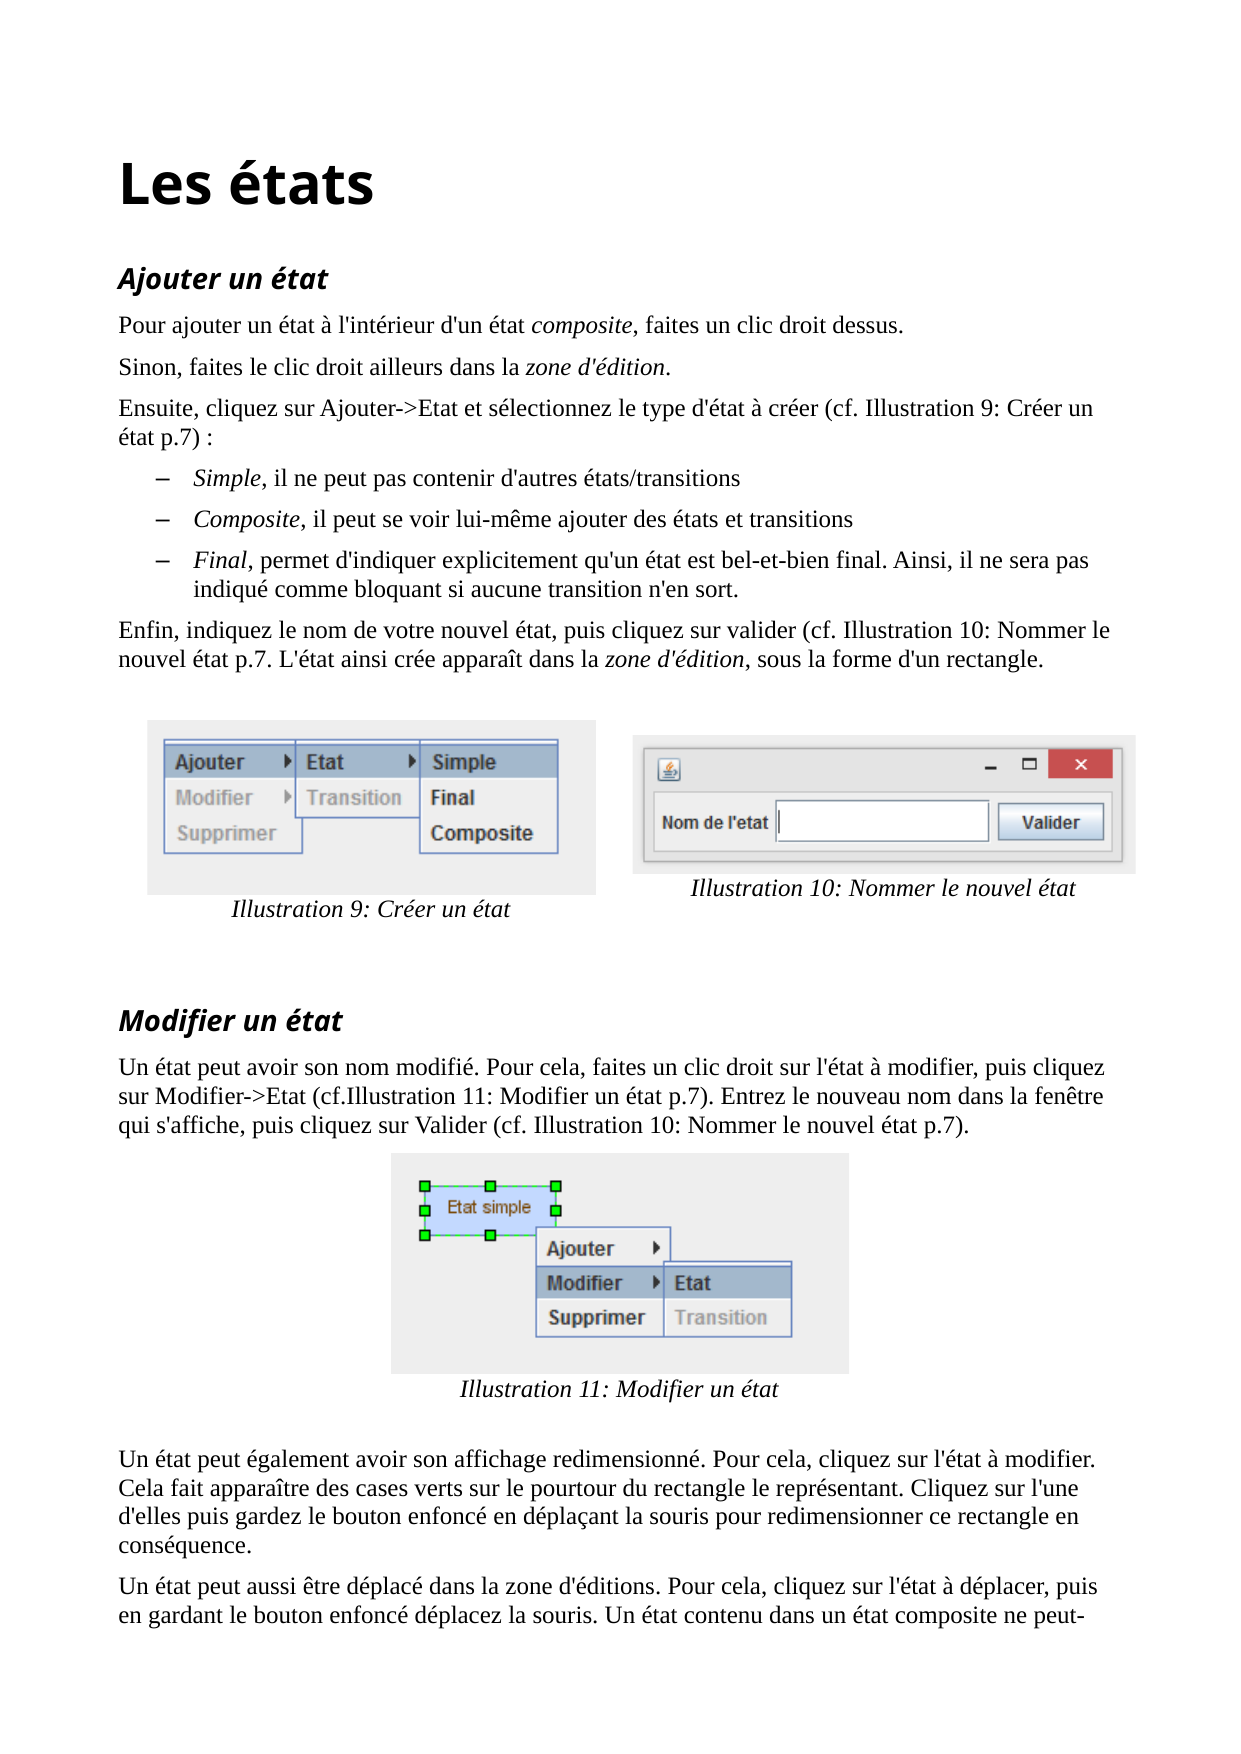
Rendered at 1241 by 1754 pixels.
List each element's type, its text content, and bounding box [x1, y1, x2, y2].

list Simple, il ne peut pas contenir d'autres états/transitions [156, 463, 1122, 492]
text Un état peut aussi être déplacé dans la zone d'éditions. Pour cela, cliquez sur l'état à déplacer, puis en gardant le bouton enfoncé déplacez la souris. Un état contenu dans un état composite ne peut- [118, 1571, 1122, 1629]
list Final, permet d'indiquer explicitement qu'un état est bel-et-bien final. Ainsi, il ne sera pas indiqué comme bloquant si aucune transition n'en sort. [156, 546, 1122, 603]
text Pour ajouter un état à l'intérieur d'un état composite, faites un clic droit dessus. [118, 311, 1122, 339]
text Ensuite, cliquez sur Ajouter->Etat et sélectionnez le type d'état à créer (cf. Illustration 9: Créer un état p.7) : [118, 393, 1122, 451]
picture [147, 720, 596, 895]
picture [632, 735, 1136, 874]
subtitle Modifier un état [118, 1000, 1122, 1040]
text Un état peut également avoir son affichage redimensionné. Pour cela, cliquez sur l'état à modifier. Cela fait apparaître des cases verts sur le pourtour du rectangle le représentant. Cliquez sur l'une d'elles puis gardez le bouton enfoncé en déplaçant la souris pour redimensionner ce rectangle en conséquence. [118, 1444, 1122, 1559]
picture [391, 1153, 850, 1374]
text Illustration 11: Modifier un état [391, 1374, 849, 1403]
subtitle Ajouter un état [118, 258, 1122, 298]
text Enfin, indiquez le nom de votre nouvel état, puis cliquez sur valider (cf. Illustration 10: Nommer le nouvel état p.7. L'état ainsi crée apparaît dans la zone d'édition, sous la forme d'un rectangle. [118, 616, 1122, 673]
text Illustration 10: Nommer le nouvel état [604, 874, 1164, 902]
text Sinon, faites le clic droit ailleurs dans la zone d'édition. [118, 352, 1122, 381]
subtitle Les états [118, 143, 1122, 221]
list Composite, il peut se voir lui-même ajouter des états et transitions [156, 504, 1122, 533]
text Un état peut avoir son nom modifié. Pour cela, faites un clic droit sur l'état à modifier, puis cliquez sur Modifier->Etat (cf.Illustration 11: Modifier un état p.7). Entrez le nouveau nom dans la fenêtre qui s'affiche, puis cliquez sur Valider (cf. Illustration 10: Nommer le nouvel état p.7). [118, 1052, 1122, 1138]
text Illustration 9: Créer un état [133, 895, 611, 923]
